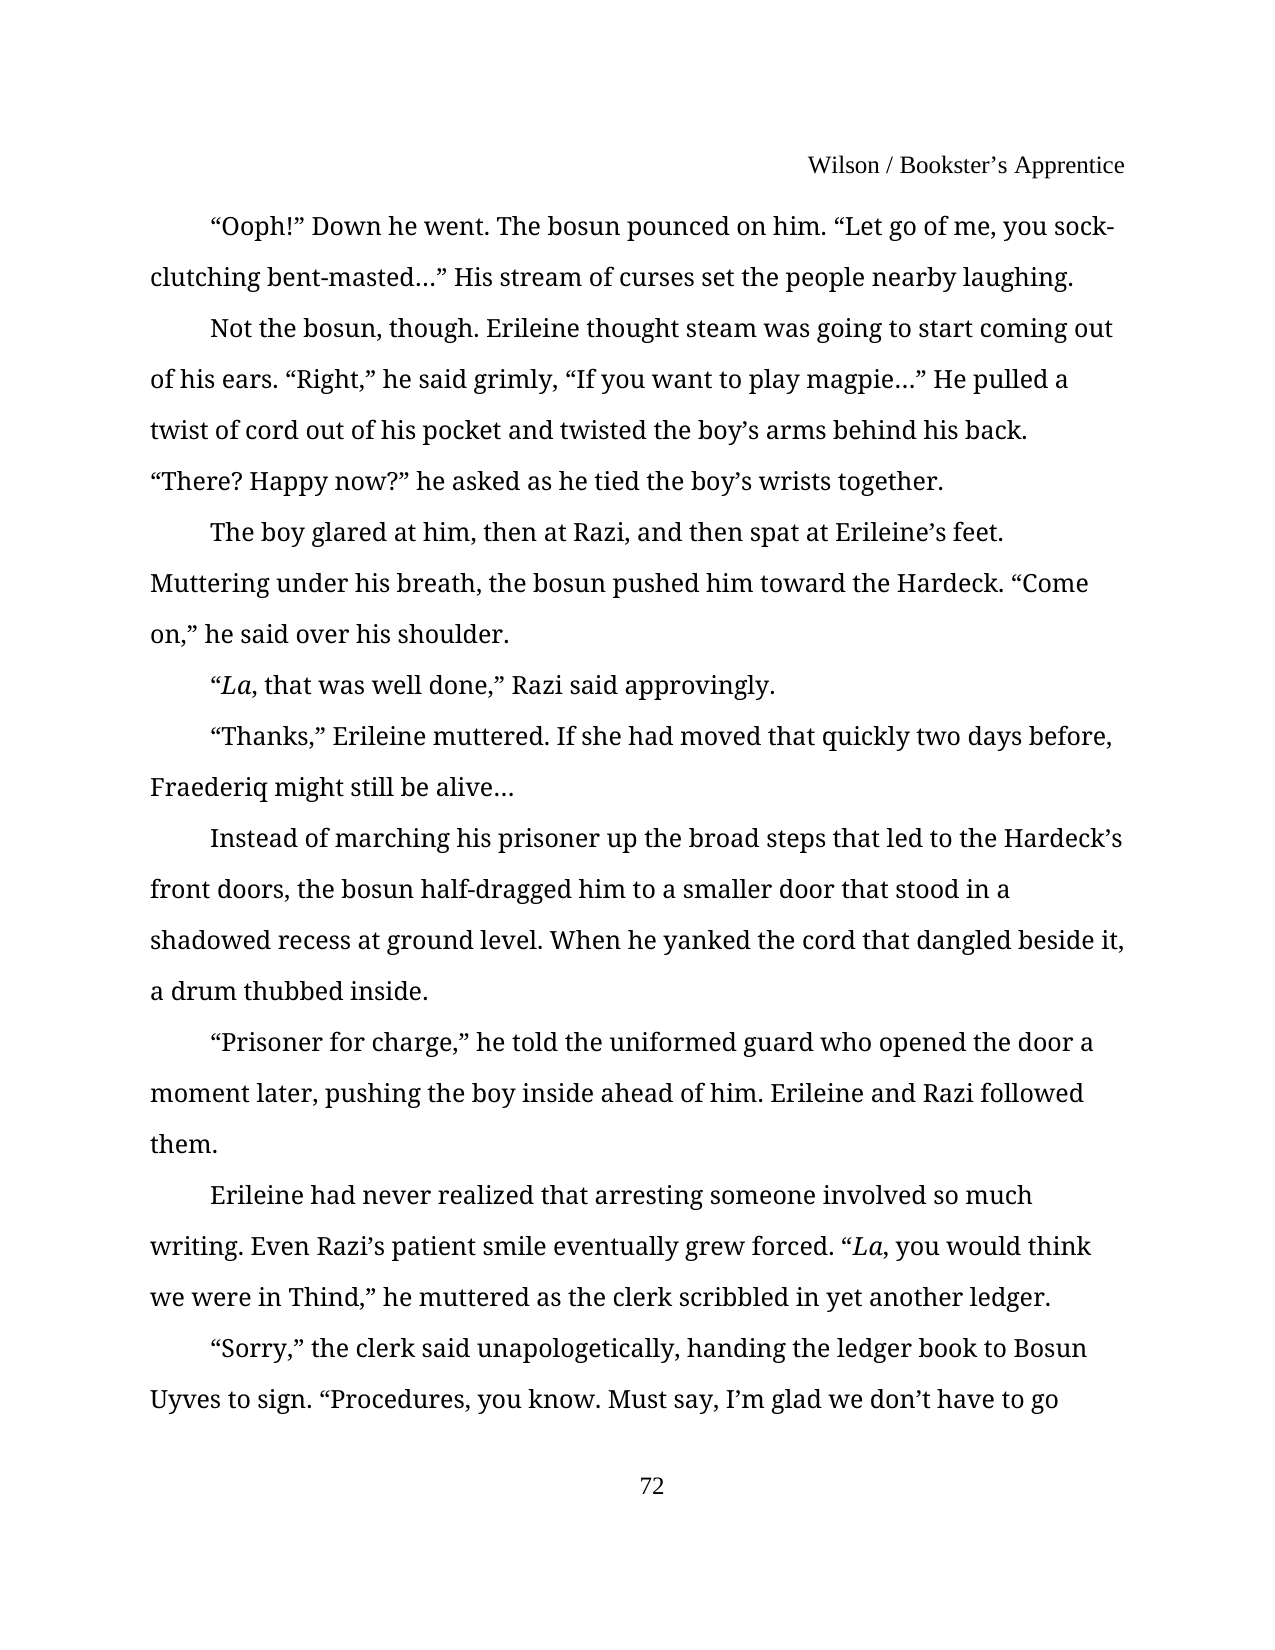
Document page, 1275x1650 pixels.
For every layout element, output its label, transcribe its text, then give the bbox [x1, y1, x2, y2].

text “Ooph!” Down he went. The bosun pounced on him. “Let go of me, you sock-clutching bent-masted…” His stream of curses set the people nearby laughing. [150, 208, 1125, 293]
text “La, that was well done,” Razi said approvingly. [150, 668, 1125, 702]
text Not the bosun, though. Erileine thought steam was going to start coming out of his ears. “Right,” he said grimly, “If you want to play magpie…” He pulled a twist of cord out of his pocket and twisted the boy’s arms behind his back. “There? Happy now?” he asked as he tied the boy’s wrists together. [150, 310, 1125, 497]
text The boy glared at him, then at Razi, and then spat at Erileine’s feet. Muttering under his breath, the bosun pushed him toward the Hardeck. “Come on,” he said over his shoulder. [150, 514, 1125, 651]
text Instead of marching his prisoner up the broad steps that led to the Hardeck’s front doors, the bosun half-dragged him to a smaller door that stood in a shadowed recess at ground level. When he yanked the cord that dangled beside it, a drum thubbed inside. [150, 821, 1125, 1008]
text Erileine had never realized that arresting someone involved so much writing. Even Razi’s patient smile eventually grew forced. “La, you would think we were in Thind,” he muttered as the clerk scribbled in yet another ledger. [150, 1178, 1125, 1314]
text “Sorry,” the clerk said unapologetically, handing the ledger book to Bosun Uyves to sign. “Procedures, you know. Must say, I’m glad we don’t have to go [150, 1331, 1125, 1416]
text “Prisoner for charge,” he told the uniformed guard who opened the door a moment later, pushing the boy inside ahead of him. Erileine and Razi followed them. [150, 1025, 1125, 1161]
text “Thanks,” Erileine muttered. If she had moved that quickly two days before, Fraederiq might still be alive… [150, 719, 1125, 804]
